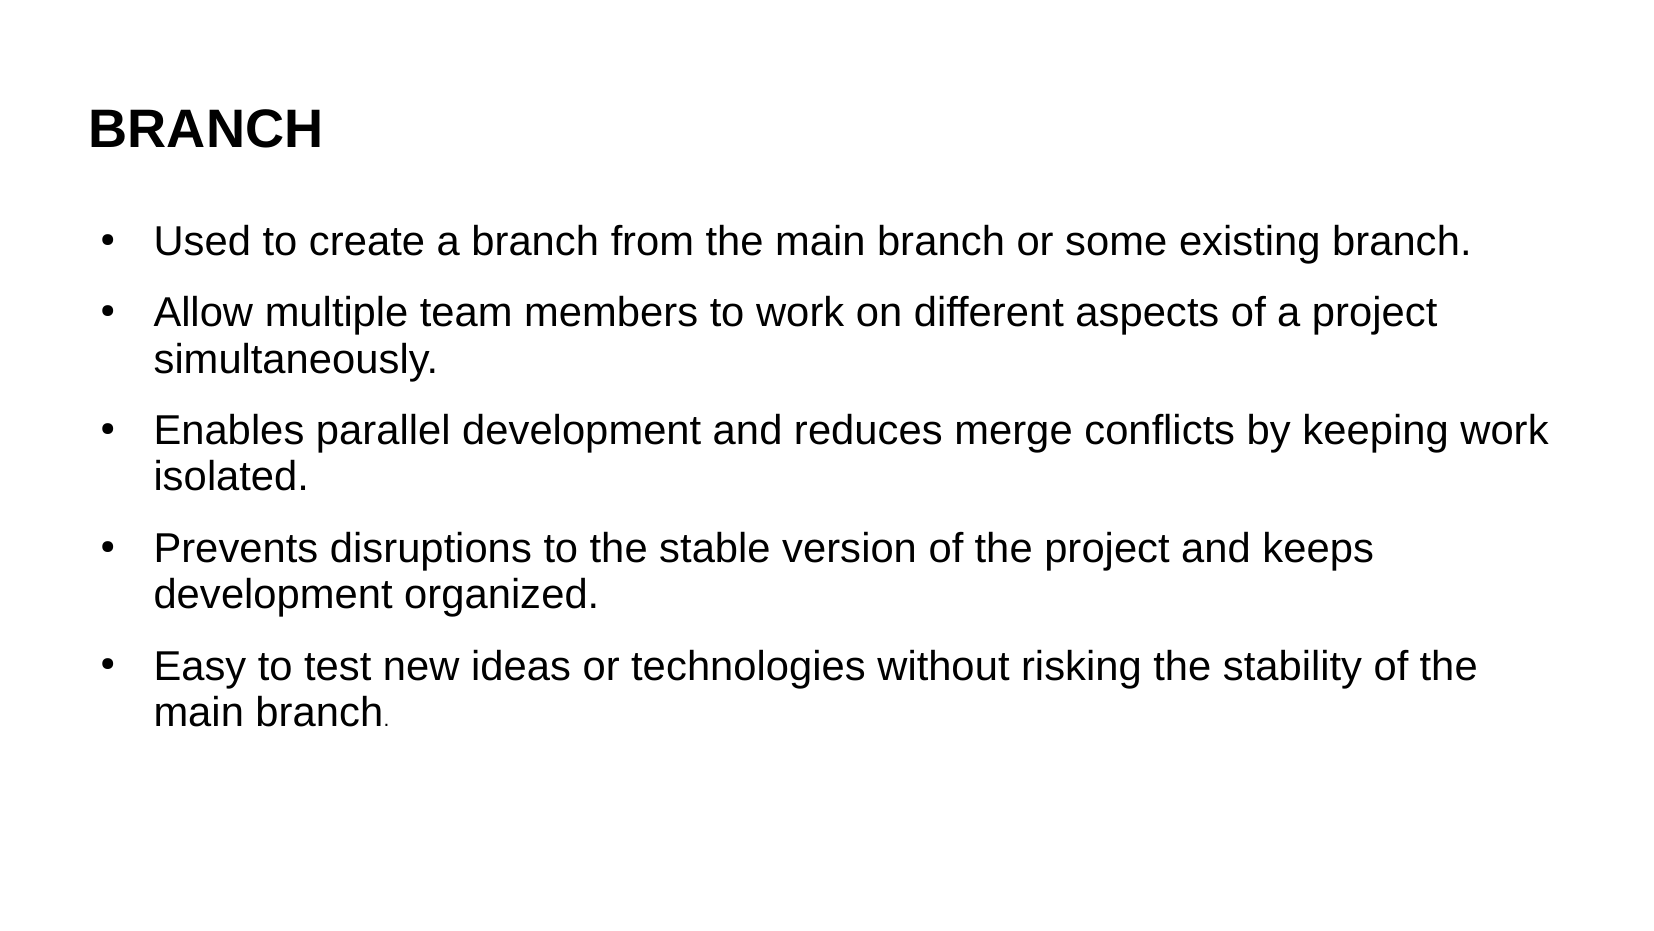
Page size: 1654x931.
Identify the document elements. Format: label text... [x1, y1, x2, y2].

title BRANCH [88, 51, 1565, 207]
list Used to create a branch from the main branch or some existing branch. Allow multiple team members to work on different aspects of a project simultaneously. Enables parallel development and reduces merge conflicts by keeping work isolated. Prevents disruptions to the stable version of the project and keeps development organized. Easy to test new ideas or technologies without risking the stability of the main branch. [82, 217, 1571, 758]
